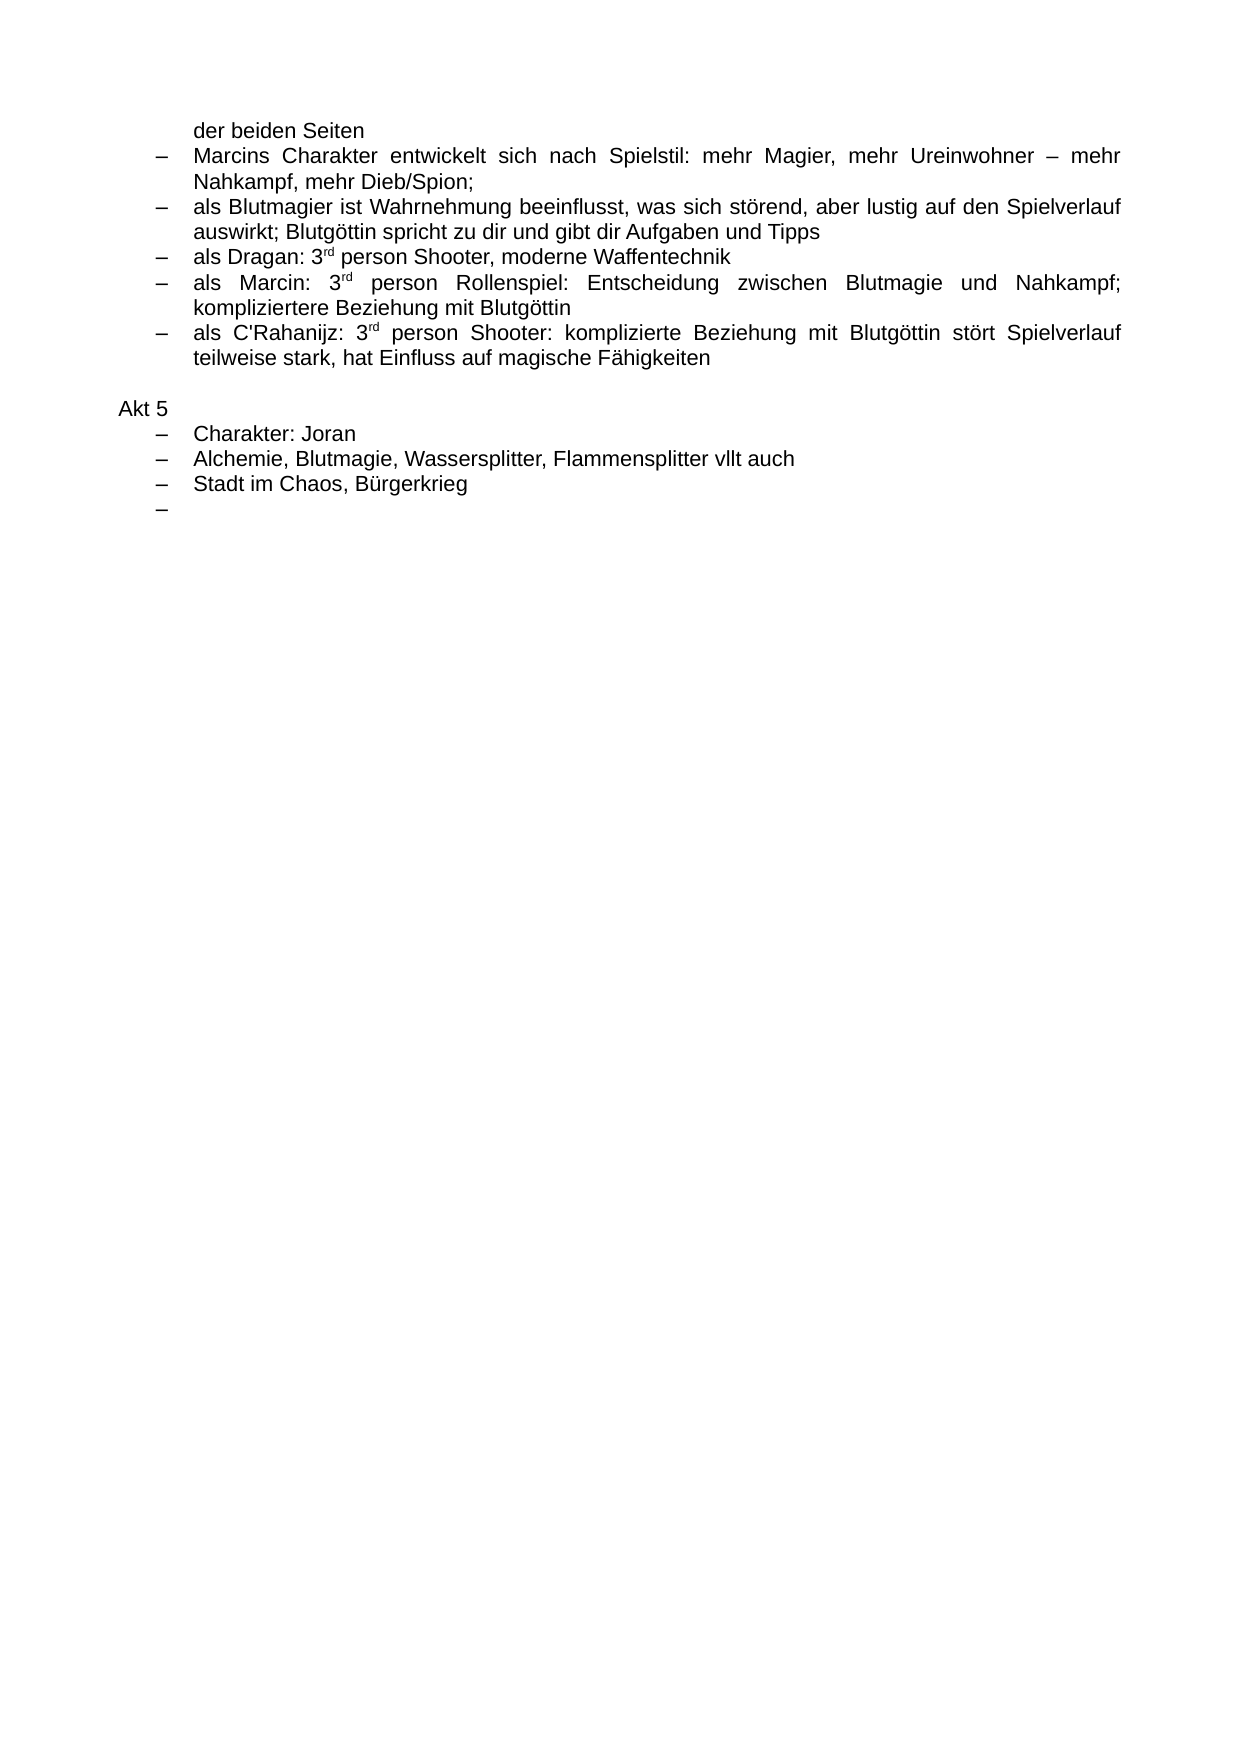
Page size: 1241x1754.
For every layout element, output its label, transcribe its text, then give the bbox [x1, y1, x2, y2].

list als C'Rahanijz: 3rd person Shooter: komplizierte Beziehung mit Blutgöttin stört Spielverlauf teilweise stark, hat Einfluss auf magische Fähigkeiten [156, 320, 1122, 370]
text Akt 5 [118, 395, 1122, 421]
list der beiden Seiten [156, 118, 1122, 143]
list Charakter: Joran [156, 421, 1122, 446]
list Stadt im Chaos, Bürgerkrieg [156, 471, 1122, 496]
list Alchemie, Blutmagie, Wassersplitter, Flammensplitter vllt auch [156, 446, 1122, 471]
list als Blutmagier ist Wahrnehmung beeinflusst, was sich störend, aber lustig auf den Spielverlauf auswirkt; Blutgöttin spricht zu dir und gibt dir Aufgaben und Tipps [156, 194, 1122, 244]
list als Dragan: 3rd person Shooter, moderne Waffentechnik [156, 244, 1122, 269]
list Marcins Charakter entwickelt sich nach Spielstil: mehr Magier, mehr Ureinwohner – mehr Nahkampf, mehr Dieb/Spion; [156, 143, 1122, 194]
list als Marcin: 3rd person Rollenspiel: Entscheidung zwischen Blutmagie und Nahkampf; kompliziertere Beziehung mit Blutgöttin [156, 269, 1122, 320]
